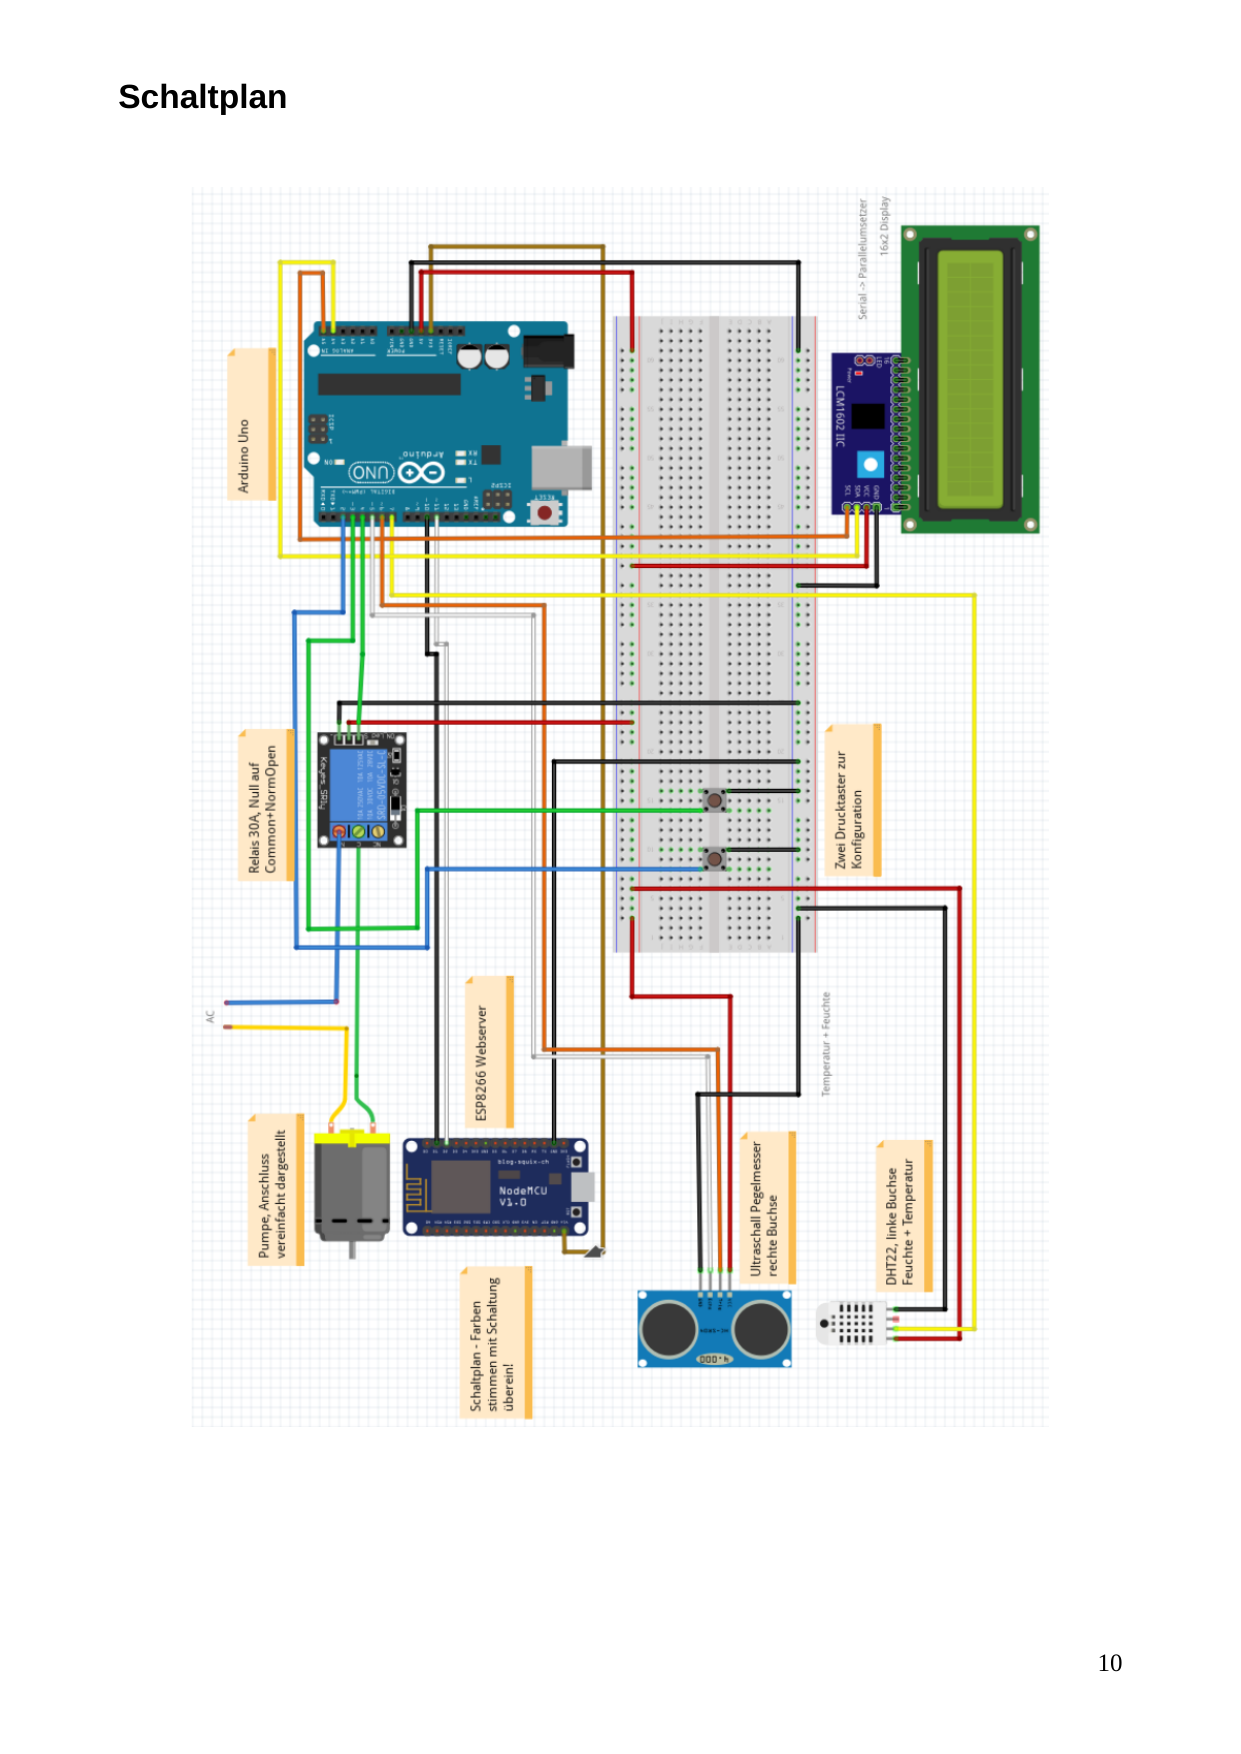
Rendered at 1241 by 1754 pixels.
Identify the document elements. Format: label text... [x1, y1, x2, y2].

picture [192, 188, 1048, 1427]
subtitle Schaltplan [118, 77, 1122, 115]
